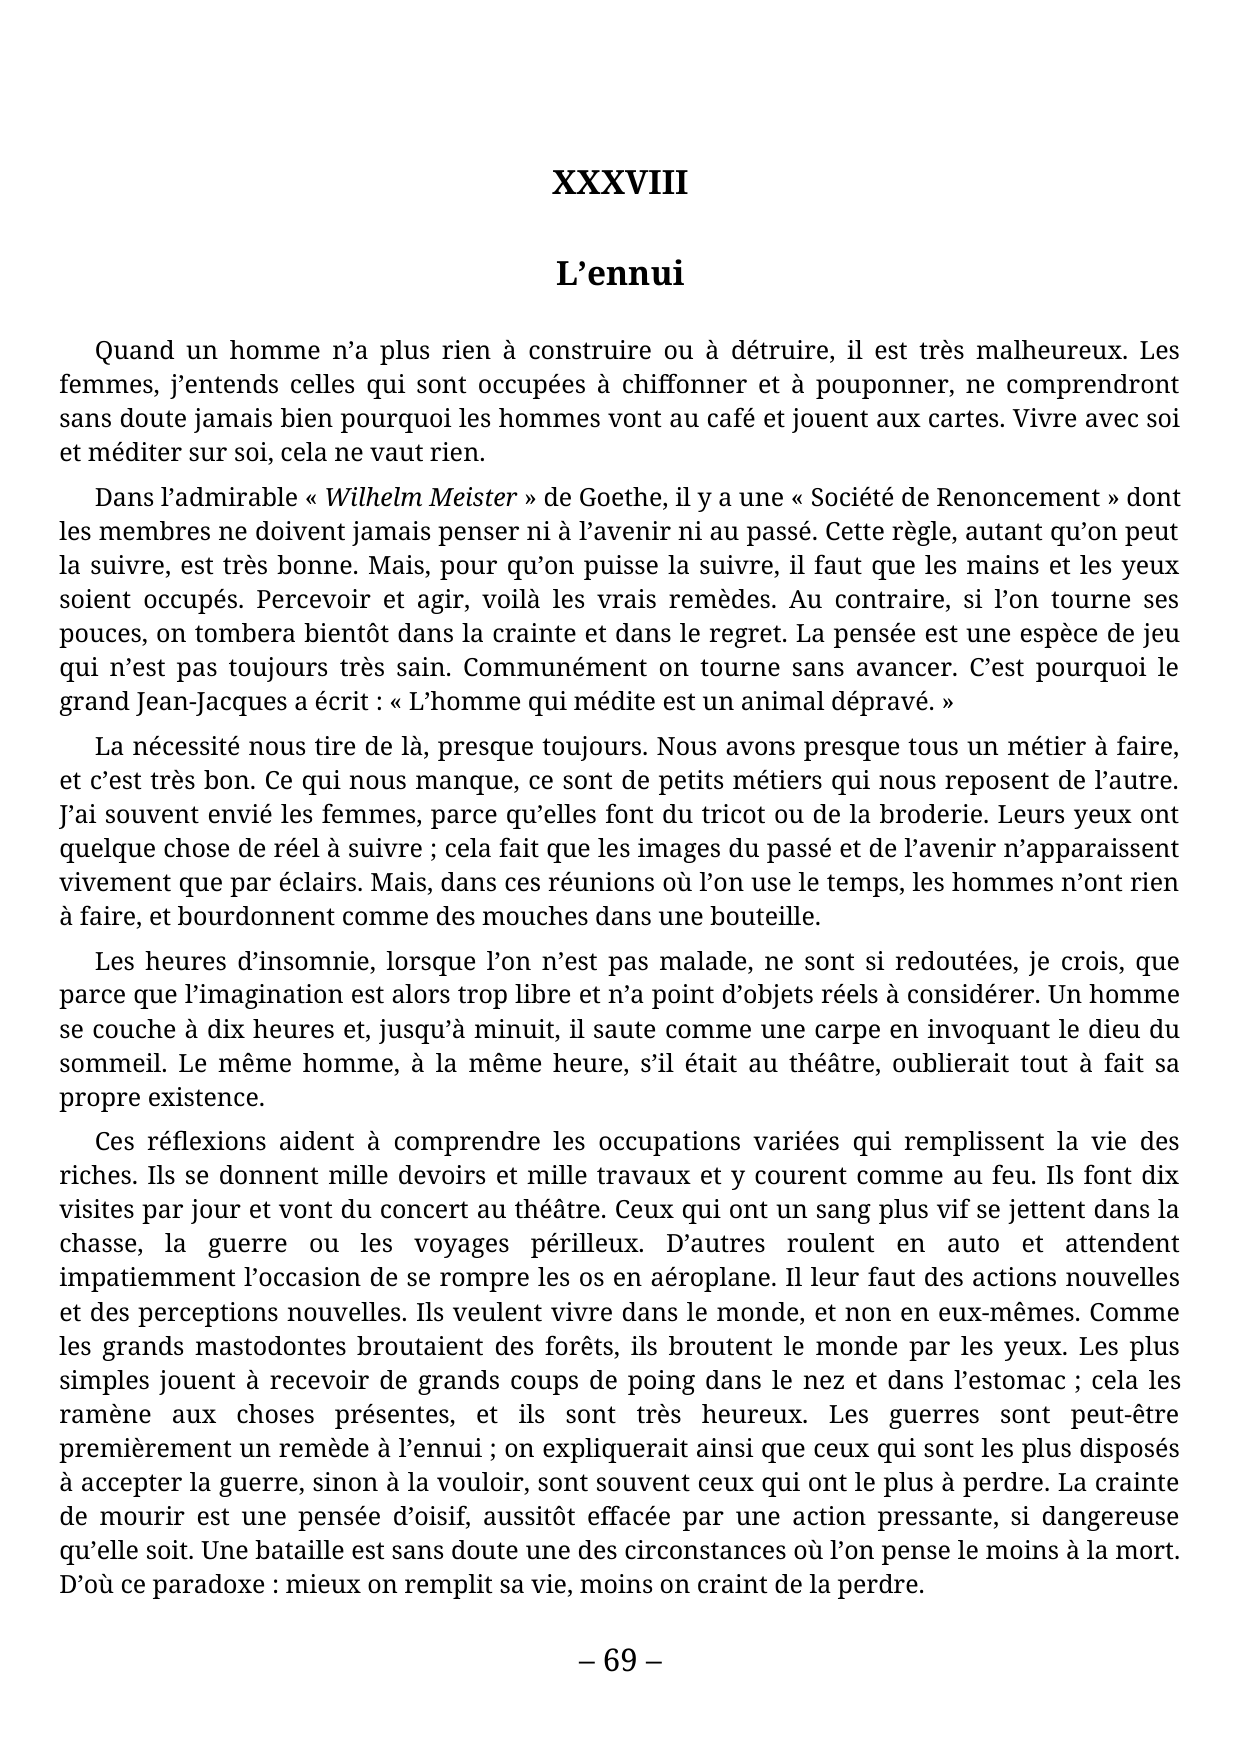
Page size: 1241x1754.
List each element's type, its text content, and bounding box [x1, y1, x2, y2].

text La nécessité nous tire de là, presque toujours. Nous avons presque tous un métier à faire, et c’est très bon. Ce qui nous manque, ce sont de petits métiers qui nous reposent de l’autre. J’ai souvent envié les femmes, parce qu’elles font du tricot ou de la broderie. Leurs yeux ont quelque chose de réel à suivre ; cela fait que les images du passé et de l’avenir n’apparaissent vivement que par éclairs. Mais, dans ces réunions où l’on use le temps, les hommes n’ont rien à faire, et bourdonnent comme des mouches dans une bouteille. [59, 728, 1181, 933]
text Ces réflexions aident à comprendre les occupations variées qui remplissent la vie des riches. Ils se donnent mille devoirs et mille travaux et y courent comme au feu. Ils font dix visites par jour et vont du concert au théâtre. Ceux qui ont un sang plus vif se jettent dans la chasse, la guerre ou les voyages périlleux. D’autres roulent en auto et attendent impatiemment l’occasion de se rompre les os en aéroplane. Il leur faut des actions nouvelles et des perceptions nouvelles. Ils veulent vivre dans le monde, et non en eux-mêmes. Comme les grands mastodontes broutaient des forêts, ils broutent le monde par les yeux. Les plus simples jouent à recevoir de grands coups de poing dans le nez et dans l’estomac ; cela les ramène aux choses présentes, et ils sont très heureux. Les guerres sont peut-être premièrement un remède à l’ennui ; on expliquerait ainsi que ceux qui sont les plus disposés à accepter la guerre, sinon à la vouloir, sont souvent ceux qui ont le plus à perdre. La crainte de mourir est une pensée d’oisif, aussitôt effacée par une action pressante, si dangereuse qu’elle soit. Une bataille est sans doute une des circonstances où l’on pense le moins à la mort. D’où ce paradoxe : mieux on remplit sa vie, moins on craint de la perdre. [59, 1124, 1181, 1601]
subtitle XXXVIII L’ennui [59, 159, 1181, 295]
text Dans l’admirable « Wilhelm Meister » de Goethe, il y a une « Société de Renoncement » dont les membres ne doivent jamais penser ni à l’avenir ni au passé. Cette règle, autant qu’on peut la suivre, est très bonne. Mais, pour qu’on puisse la suivre, il faut que les mains et les yeux soient occupés. Percevoir et agir, voilà les vrais remèdes. Au contraire, si l’on tourne ses pouces, on tombera bientôt dans la crainte et dans le regret. La pensée est une espèce de jeu qui n’est pas toujours très sain. Communément on tourne sans avancer. C’est pourquoi le grand Jean-Jacques a écrit : « L’homme qui médite est un animal dépravé. » [59, 479, 1181, 718]
text Les heures d’insomnie, lorsque l’on n’est pas malade, ne sont si redoutées, je crois, que parce que l’imagination est alors trop libre et n’a point d’objets réels à considérer. Un homme se couche à dix heures et, jusqu’à minuit, il saute comme une carpe en invoquant le dieu du sommeil. Le même homme, à la même heure, s’il était au théâtre, oublierait tout à fait sa propre existence. [59, 943, 1181, 1113]
text Quand un homme n’a plus rien à construire ou à détruire, il est très malheureux. Les femmes, j’entends celles qui sont occupées à chiffonner et à pouponner, ne comprendront sans doute jamais bien pourquoi les hommes vont au café et jouent aux cartes. Vivre avec soi et méditer sur soi, cela ne vaut rien. [59, 333, 1181, 469]
